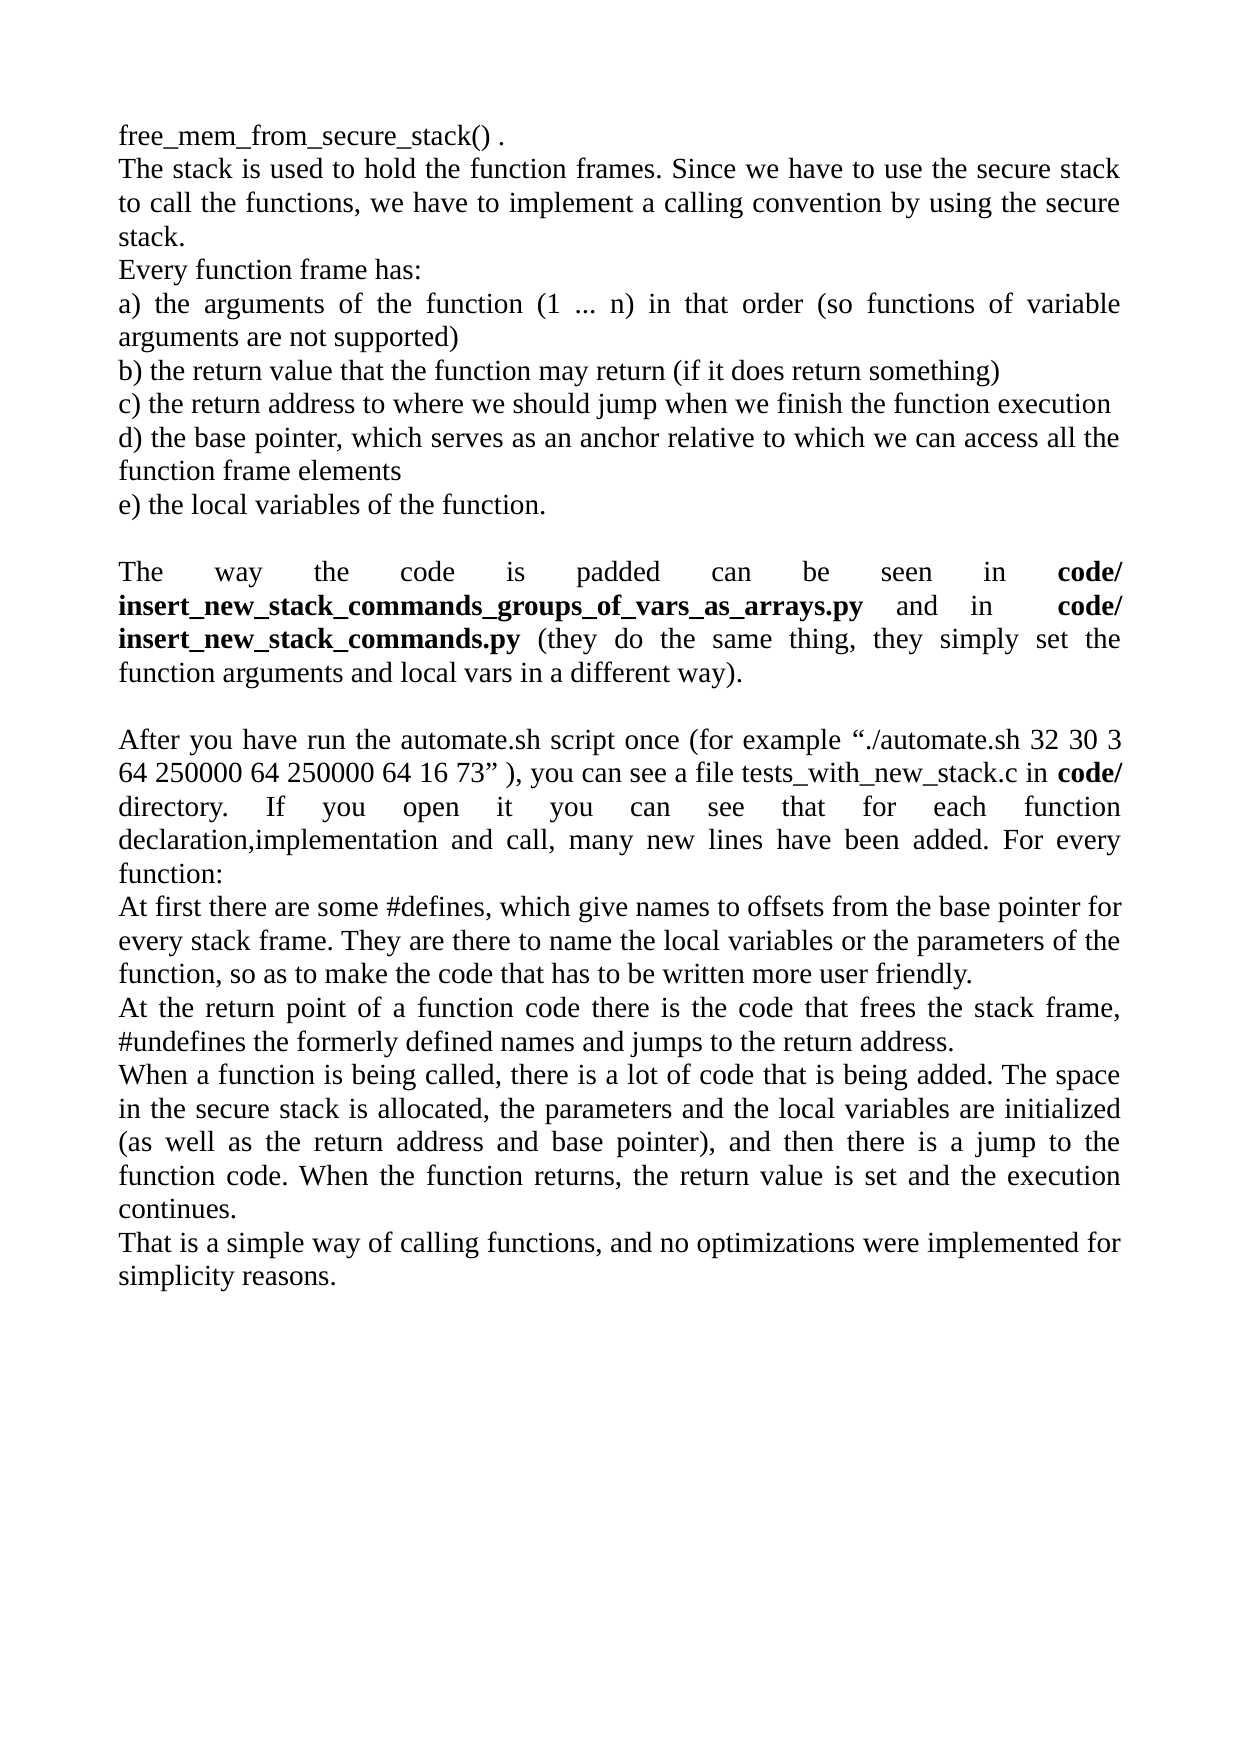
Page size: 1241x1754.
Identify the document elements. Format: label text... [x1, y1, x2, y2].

text At first there are some #defines, which give names to offsets from the base pointer for every stack frame. They are there to name the local variables or the parameters of the function, so as to make the code that has to be written more user friendly. [118, 889, 1122, 990]
text c) the return address to where we should jump when we finish the function execution [118, 386, 1122, 420]
text After you have run the automate.sh script once (for example “./automate.sh 32 30 3 64 250000 64 250000 64 16 73” ), you can see a file tests_with_new_stack.c in code/ directory. If you open it you can see that for each function declaration,implementation and call, many new lines have been added. For every function: [118, 722, 1122, 889]
text At the return point of a function code there is the code that frees the stack frame, #undefines the formerly defined names and jumps to the return address. [118, 990, 1122, 1057]
text free_mem_from_secure_stack() . [118, 118, 1122, 152]
text d) the base pointer, which serves as an anchor relative to which we can access all the function frame elements [118, 420, 1122, 487]
text Every function frame has: [118, 252, 1122, 286]
text The stack is used to hold the function frames. Since we have to use the secure stack to call the functions, we have to implement a calling convention by using the secure stack. [118, 152, 1122, 252]
text b) the return value that the function may return (if it does return something) [118, 353, 1122, 386]
text e) the local variables of the function. [118, 487, 1122, 521]
text When a function is being called, there is a lot of code that is being added. The space in the secure stack is allocated, the parameters and the local variables are initialized (as well as the return address and base pointer), and then there is a jump to the function code. When the function returns, the return value is set and the execution continues. [118, 1057, 1122, 1225]
text The way the code is padded can be seen in code/ insert_new_stack_commands_groups_of_vars_as_arrays.py and in code/ insert_new_stack_commands.py (they do the same thing, they simply set the function arguments and local vars in a different way). [118, 554, 1122, 688]
text That is a simple way of calling functions, and no optimizations were implemented for simplicity reasons. [118, 1225, 1122, 1292]
text a) the arguments of the function (1 ... n) in that order (so functions of variable arguments are not supported) [118, 286, 1122, 353]
